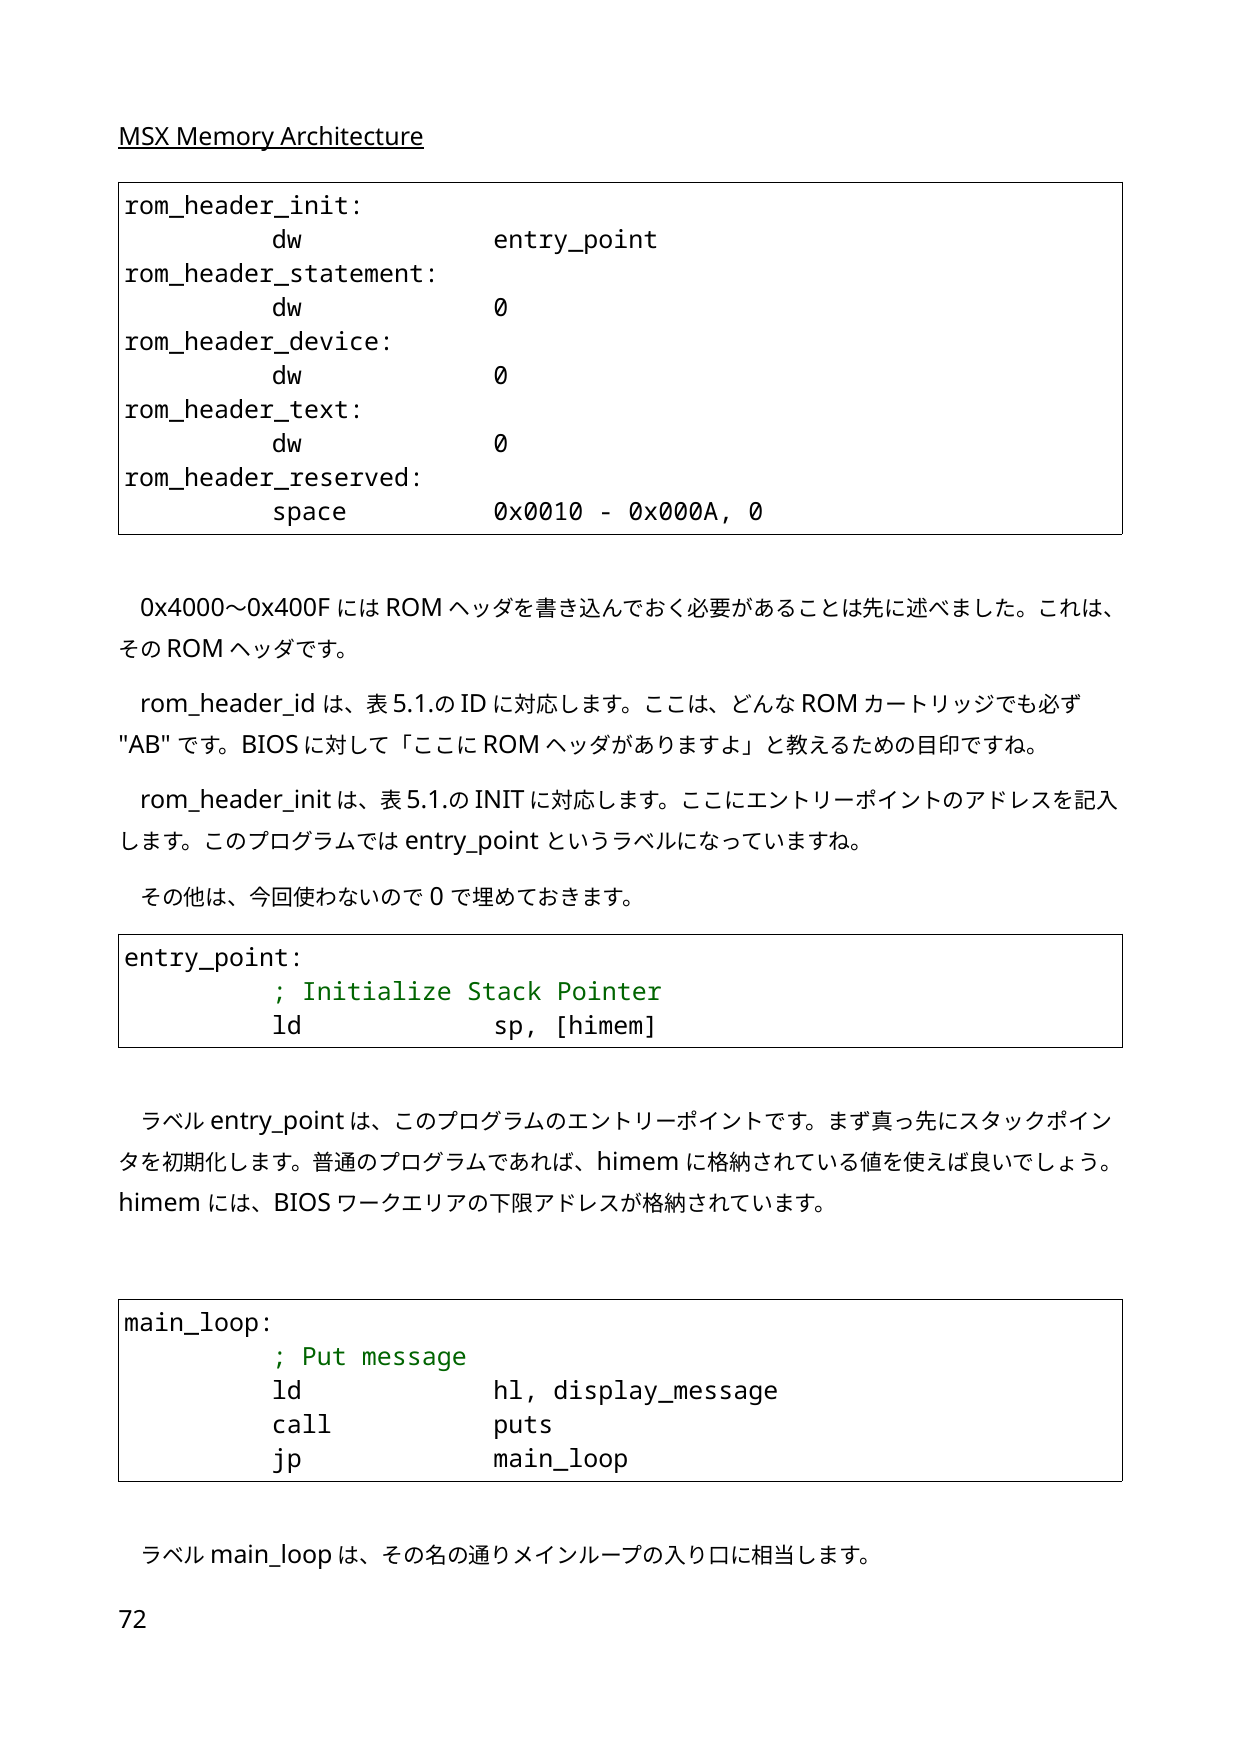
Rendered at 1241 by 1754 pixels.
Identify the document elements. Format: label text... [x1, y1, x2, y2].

table_header main_loop: ; Put message ld hl, display_message call puts jp main_loop [119, 1300, 1122, 1481]
table_header entry_point: ; Initialize Stack Pointer ld sp, [himem] [119, 935, 1122, 1047]
text rom_header_initは、表5.1.のINITに対応します。ここにエントリーポイントのアドレスを記入します。このプログラムでは entry_point というラベルになっていますね。 [118, 782, 1122, 857]
text ラベルentry_pointは、このプログラムのエントリーポイントです。まず真っ先にスタックポインタを初期化します。普通のプログラムであれば、himem に格納されている値を使えば良いでしょう。himem には、BIOSワークエリアの下限アドレスが格納されています。 [118, 1103, 1122, 1218]
text 0x4000～0x400F には ROMヘッダを書き込んでおく必要があることは先に述べました。これは、そのROMヘッダです。 [118, 589, 1122, 664]
text rom_header_id は、表5.1.のIDに対応します。ここは、どんなROMカートリッジでも必ず "AB" です。BIOSに対して「ここにROMヘッダがありますよ」と教えるための目印ですね。 [118, 686, 1122, 761]
text ラベルmain_loopは、その名の通りメインループの入り口に相当します。 [118, 1536, 1122, 1570]
table_header rom_header_init: dw entry_point rom_header_statement: dw 0 rom_header_device: dw 0 rom_header_text: dw 0 rom_header_reserved: space 0x0010 - 0x000A, 0 [119, 183, 1122, 534]
text その他は、今回使わないので 0 で埋めておきます。 [118, 878, 1122, 912]
